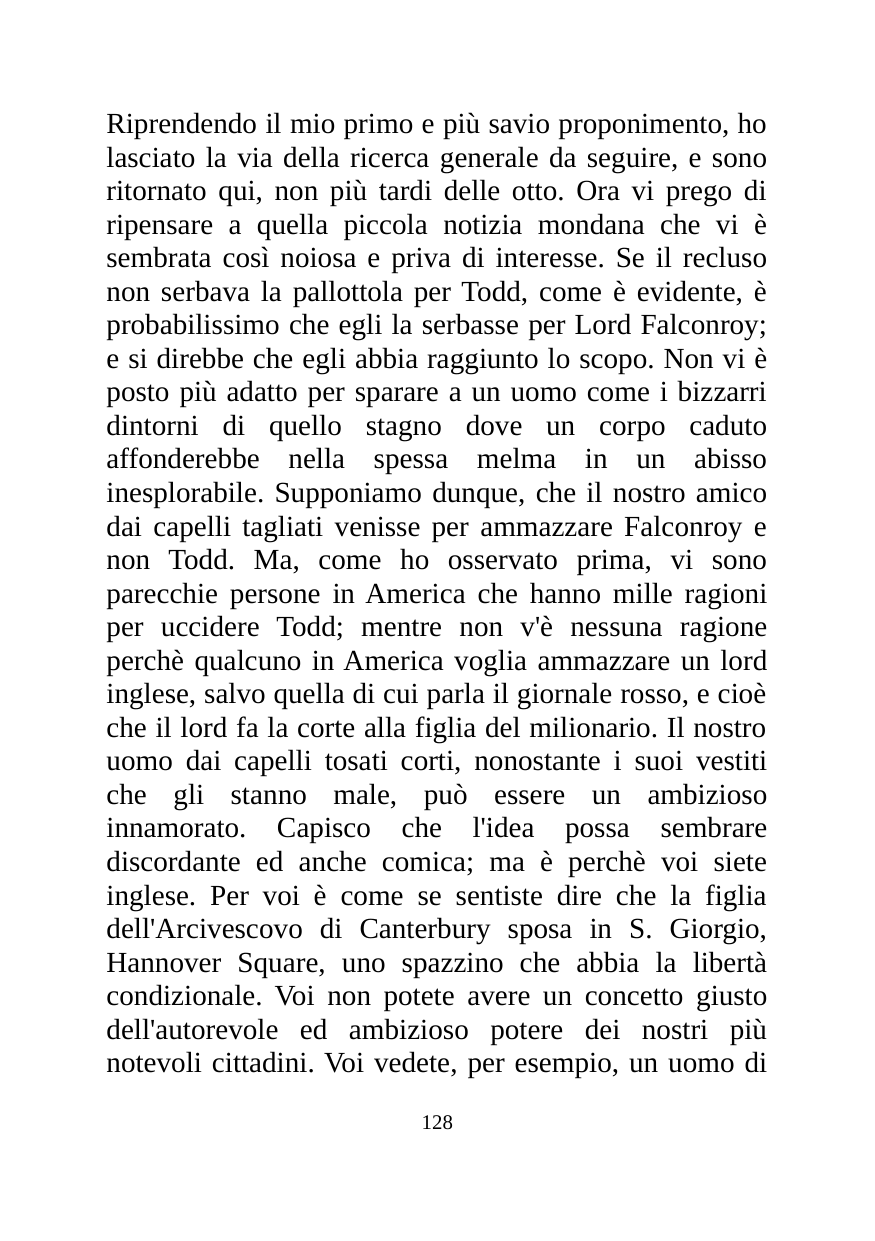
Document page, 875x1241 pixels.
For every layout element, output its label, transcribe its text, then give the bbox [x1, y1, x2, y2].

text Riprendendo il mio primo e più savio proponimento, ho lasciato la via della ricerca generale da seguire, e sono ritornato qui, non più tardi delle otto. Ora vi prego di ripensare a quella piccola notizia mondana che vi è sembrata così noiosa e priva di interesse. Se il recluso non serbava la pallottola per Todd, come è evidente, è probabilissimo che egli la serbasse per Lord Falconroy; e si direbbe che egli abbia raggiunto lo scopo. Non vi è posto più adatto per sparare a un uomo come i bizzarri dintorni di quello stagno dove un corpo caduto affonderebbe nella spessa melma in un abisso inesplorabile. Supponiamo dunque, che il nostro amico dai capelli tagliati venisse per ammazzare Falconroy e non Todd. Ma, come ho osservato prima, vi sono parecchie persone in America che hanno mille ragioni per uccidere Todd; mentre non v'è nessuna ragione perchè qualcuno in America voglia ammazzare un lord inglese, salvo quella di cui parla il giornale rosso, e cioè che il lord fa la corte alla figlia del milionario. Il nostro uomo dai capelli tosati corti, nonostante i suoi vestiti che gli stanno male, può essere un ambizioso innamorato. Capisco che l'idea possa sembrare discordante ed anche comica; ma è perchè voi siete inglese. Per voi è come se sentiste dire che la figlia dell'Arcivescovo di Canterbury sposa in S. Giorgio, Hannover Square, uno spazzino che abbia la libertà condizionale. Voi non potete avere un concetto giusto dell'autorevole ed ambizioso potere dei nostri più notevoli cittadini. Voi vedete, per esempio, un uomo di [106, 106, 768, 1079]
